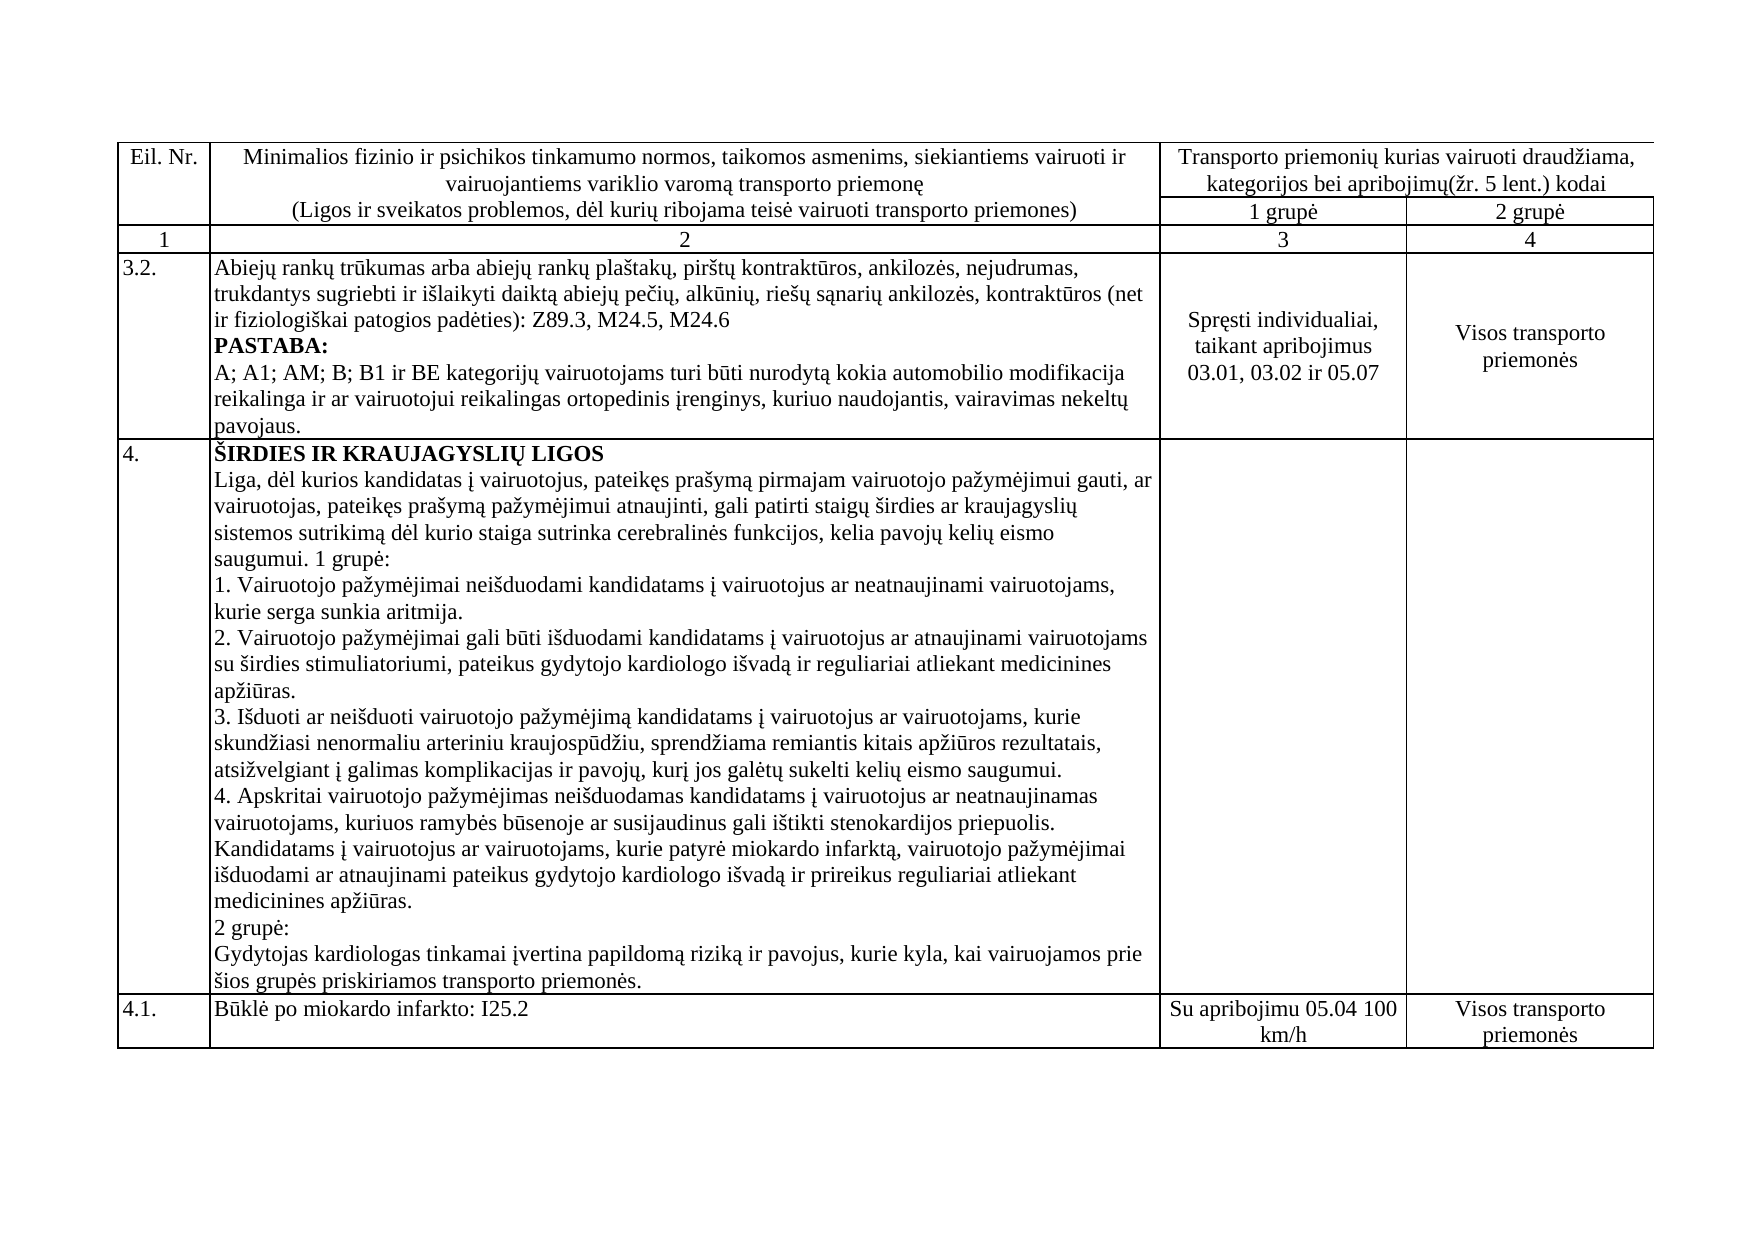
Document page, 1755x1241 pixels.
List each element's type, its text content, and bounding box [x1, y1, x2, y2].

table_header Transporto priemonių kurias vairuoti draudžiama, kategorijos bei apribojimų(žr. 5 lent.) kodai [1161, 143, 1653, 196]
table_cell Spręsti individualiai, taikant apribojimus 03.01, 03.02 ir 05.07 [1161, 254, 1406, 438]
table_cell [1161, 440, 1406, 993]
table_header Eil. Nr. [119, 143, 209, 224]
table_cell 3 [1161, 226, 1406, 252]
table_cell 4. [119, 440, 209, 993]
table_cell 2 [211, 226, 1159, 252]
table_cell 3.2. [119, 254, 209, 438]
table_cell Visos transporto priemonės [1407, 995, 1653, 1047]
table_cell ŠIRDIES IR KRAUJAGYSLIŲ LIGOS Liga, dėl kurios kandidatas į vairuotojus, pateikęs prašymą pirmajam vairuotojo pažymėjimui gauti, ar vairuotojas, pateikęs prašymą pažymėjimui atnaujinti, gali patirti staigų širdies ar kraujagyslių sistemos sutrikimą dėl kurio staiga sutrinka cerebralinės funkcijos, kelia pavojų kelių eismo saugumui. 1 grupė: 1. Vairuotojo pažymėjimai neišduodami kandidatams į vairuotojus ar neatnaujinami vairuotojams, kurie serga sunkia aritmija. 2. Vairuotojo pažymėjimai gali būti išduodami kandidatams į vairuotojus ar atnaujinami vairuotojams su širdies stimuliatoriumi, pateikus gydytojo kardiologo išvadą ir reguliariai atliekant medicinines apžiūras. 3. Išduoti ar neišduoti vairuotojo pažymėjimą kandidatams į vairuotojus ar vairuotojams, kurie skundžiasi nenormaliu arteriniu kraujospūdžiu, sprendžiama remiantis kitais apžiūros rezultatais, atsižvelgiant į galimas komplikacijas ir pavojų, kurį jos galėtų sukelti kelių eismo saugumui. 4. Apskritai vairuotojo pažymėjimas neišduodamas kandidatams į vairuotojus ar neatnaujinamas vairuotojams, kuriuos ramybės būsenoje ar susijaudinus gali ištikti stenokardijos priepuolis. Kandidatams į vairuotojus ar vairuotojams, kurie patyrė miokardo infarktą, vairuotojo pažymėjimai išduodami ar atnaujinami pateikus gydytojo kardiologo išvadą ir prireikus reguliariai atliekant medicinines apžiūras. 2 grupė: Gydytojas kardiologas tinkamai įvertina papildomą riziką ir pavojus, kurie kyla, kai vairuojamos prie šios grupės priskiriamos transporto priemonės. [211, 440, 1159, 993]
table_header Minimalios fizinio ir psichikos tinkamumo normos, taikomos asmenims, siekiantiems vairuoti ir vairuojantiems variklio varomą transporto priemonę (Ligos ir sveikatos problemos, dėl kurių ribojama teisė vairuoti transporto priemones) [211, 143, 1159, 224]
table_cell 1 grupė [1161, 198, 1406, 224]
table_cell Su apribojimu 05.04 100 km/h [1161, 995, 1406, 1047]
table_cell Būklė po miokardo infarkto: I25.2 [211, 995, 1159, 1047]
table_cell 4 [1407, 226, 1653, 252]
table_cell 4.1. [119, 995, 209, 1047]
table_cell [1407, 440, 1653, 993]
table_cell 2 grupė [1407, 198, 1653, 224]
table_cell 1 [119, 226, 209, 252]
table_cell Visos transporto priemonės [1407, 254, 1653, 438]
table_cell Abiejų rankų trūkumas arba abiejų rankų plaštakų, pirštų kontraktūros, ankilozės, nejudrumas, trukdantys sugriebti ir išlaikyti daiktą abiejų pečių, alkūnių, riešų sąnarių ankilozės, kontraktūros (net ir fiziologiškai patogios padėties): Z89.3, M24.5, M24.6 PASTABA: A; A1; AM; B; B1 ir BE kategorijų vairuotojams turi būti nurodytą kokia automobilio modifikacija reikalinga ir ar vairuotojui reikalingas ortopedinis įrenginys, kuriuo naudojantis, vairavimas nekeltų pavojaus. [211, 254, 1159, 438]
